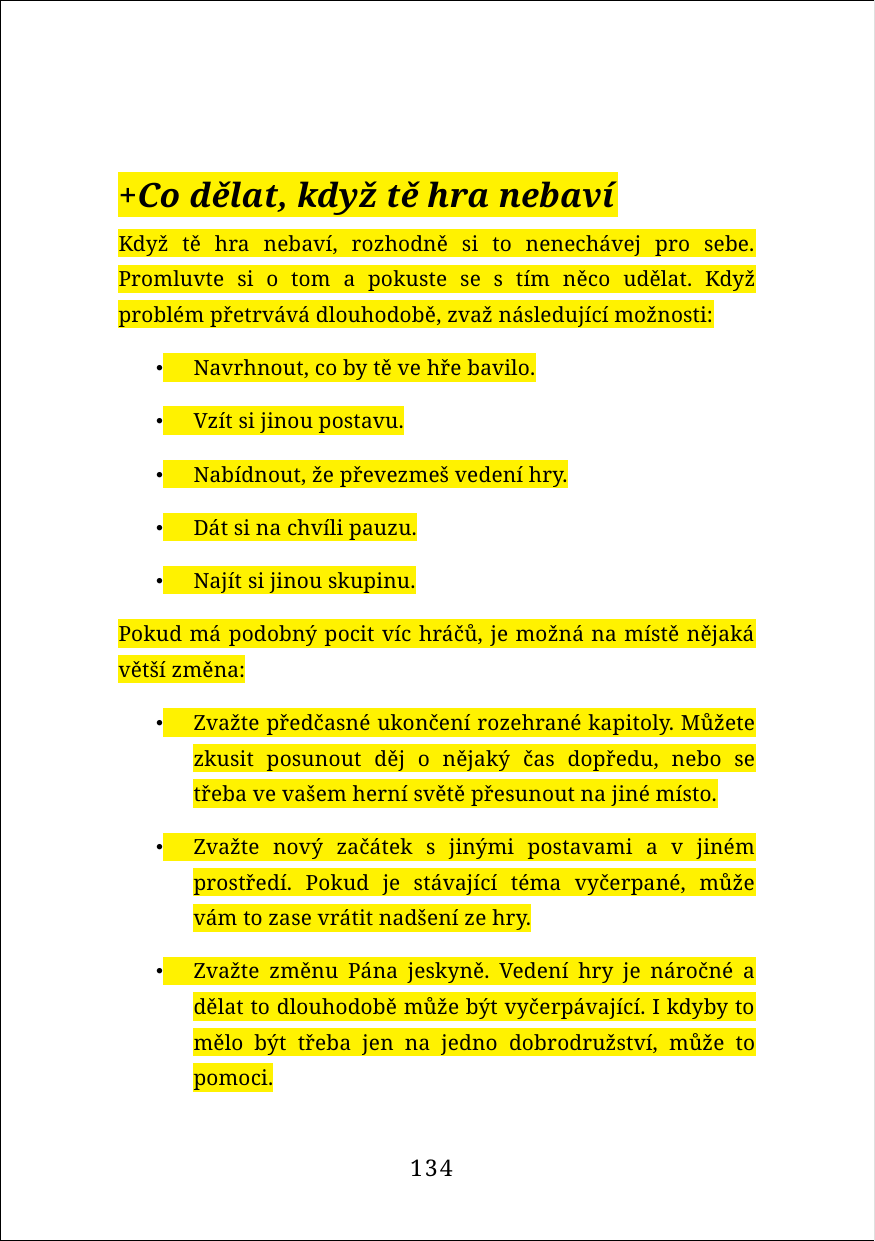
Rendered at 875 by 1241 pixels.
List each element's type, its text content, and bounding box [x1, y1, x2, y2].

list Najít si jinou skupinu. [156, 566, 756, 594]
text Když tě hra nebaví, rozhodně si to nenechávej pro sebe. Promluvte si o tom a pokuste se s tím něco udělat. Když problém přetrvává dlouhodobě, zvaž následující možnosti: [118, 229, 756, 328]
list Navrhnout, co by tě ve hře bavilo. [156, 353, 756, 382]
list Zvažte předčasné ukončení rozehrané kapitoly. Můžete zkusit posunout děj o nějaký čas dopředu, nebo se třeba ve vašem herní světě přesunout na jiné místo. [156, 708, 756, 808]
text Pokud má podobný pocit víc hráčů, je možná na místě nějaká větší změna: [118, 619, 756, 683]
list Vzít si jinou postavu. [156, 406, 756, 435]
list Dát si na chvíli pauzu. [156, 513, 756, 541]
list Zvažte nový začátek s jinými postavami a v jiném prostředí. Pokud je stávající téma vyčerpané, může vám to zase vrátit nadšení ze hry. [156, 832, 756, 932]
list Zvažte změnu Pána jeskyně. Vedení hry je náročné a dělat to dlouhodobě může být vyčerpávající. I kdyby to mělo být třeba jen na jedno dobrodružství, může to pomoci. [156, 957, 756, 1092]
subtitle +Co dělat, když tě hra nebaví [118, 172, 756, 217]
list Nabídnout, že převezmeš vedení hry. [156, 460, 756, 488]
